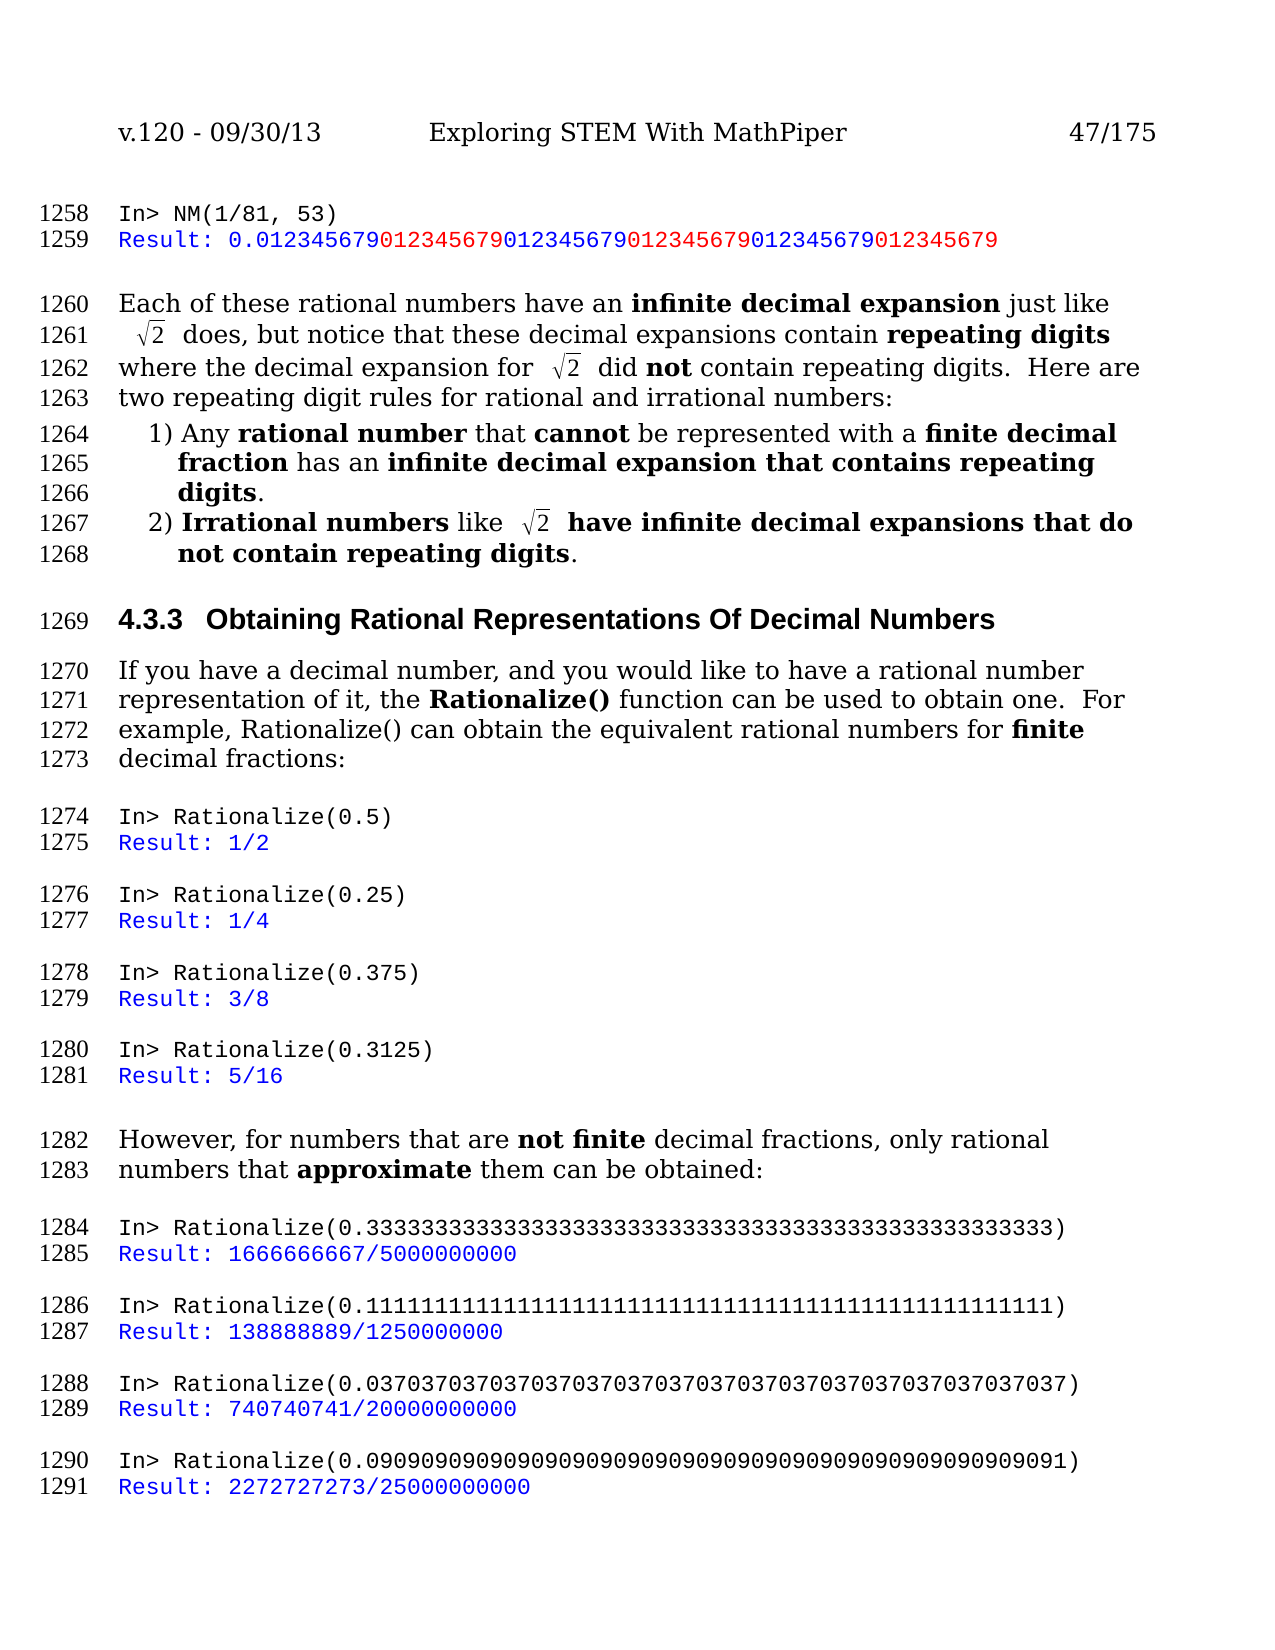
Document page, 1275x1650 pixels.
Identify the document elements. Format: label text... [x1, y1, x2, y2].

text 2) Irrational numbers likehave infinite decimal expansions that do not contain repeating digits. [148, 507, 1157, 569]
text Result: 3/8 [118, 987, 1157, 1013]
text If you have a decimal number, and you would like to have a rational number representation of it, the Rationalize() function can be used to obtain one. For example, Rationalize() can obtain the equivalent rational numbers for finite decimal fractions: [118, 656, 1157, 773]
text Result: 1666666667/5000000000 [118, 1242, 1157, 1268]
text In> Rationalize(0.375) [118, 961, 1157, 987]
text In> Rationalize(0.037037037037037037037037037037037037037037037037037) [118, 1372, 1157, 1398]
text In> Rationalize(0.25) [118, 883, 1157, 909]
text In> Rationalize(0.5) [118, 805, 1157, 831]
text Result: 740740741/20000000000 [118, 1398, 1157, 1424]
text In> Rationalize(0.090909090909090909090909090909090909090909090909091) [118, 1450, 1157, 1476]
text Result: 5/16 [118, 1065, 1157, 1091]
text In> Rationalize(0.11111111111111111111111111111111111111111111111111) [118, 1294, 1157, 1320]
text 1) Any rational number that cannot be represented with a finite decimal fraction has an infinite decimal expansion that contains repeating digits. [148, 419, 1157, 507]
text Result: 138888889/1250000000 [118, 1320, 1157, 1346]
subtitle Obtaining Rational Representations Of Decimal Numbers [118, 602, 1157, 635]
text In> NM(1/81, 53) [118, 203, 1157, 229]
text Result: 0.012345679012345679012345679012345679012345679012345679 [118, 229, 1157, 254]
text In> Rationalize(0.33333333333333333333333333333333333333333333333333) [118, 1216, 1157, 1242]
text Result: 1/2 [118, 831, 1157, 857]
text In> Rationalize(0.3125) [118, 1039, 1157, 1065]
text Each of these rational numbers have an infinite decimal expansion just likedoes, but notice that these decimal expansions contain repeating digits where the decimal expansion fordid not contain repeating digits. Here are two repeating digit rules for rational and irrational numbers: [118, 289, 1157, 413]
text Result: 2272727273/25000000000 [118, 1476, 1157, 1502]
text Result: 1/4 [118, 909, 1157, 935]
text However, for numbers that are not finite decimal fractions, only rational numbers that approximate them can be obtained: [118, 1126, 1157, 1184]
